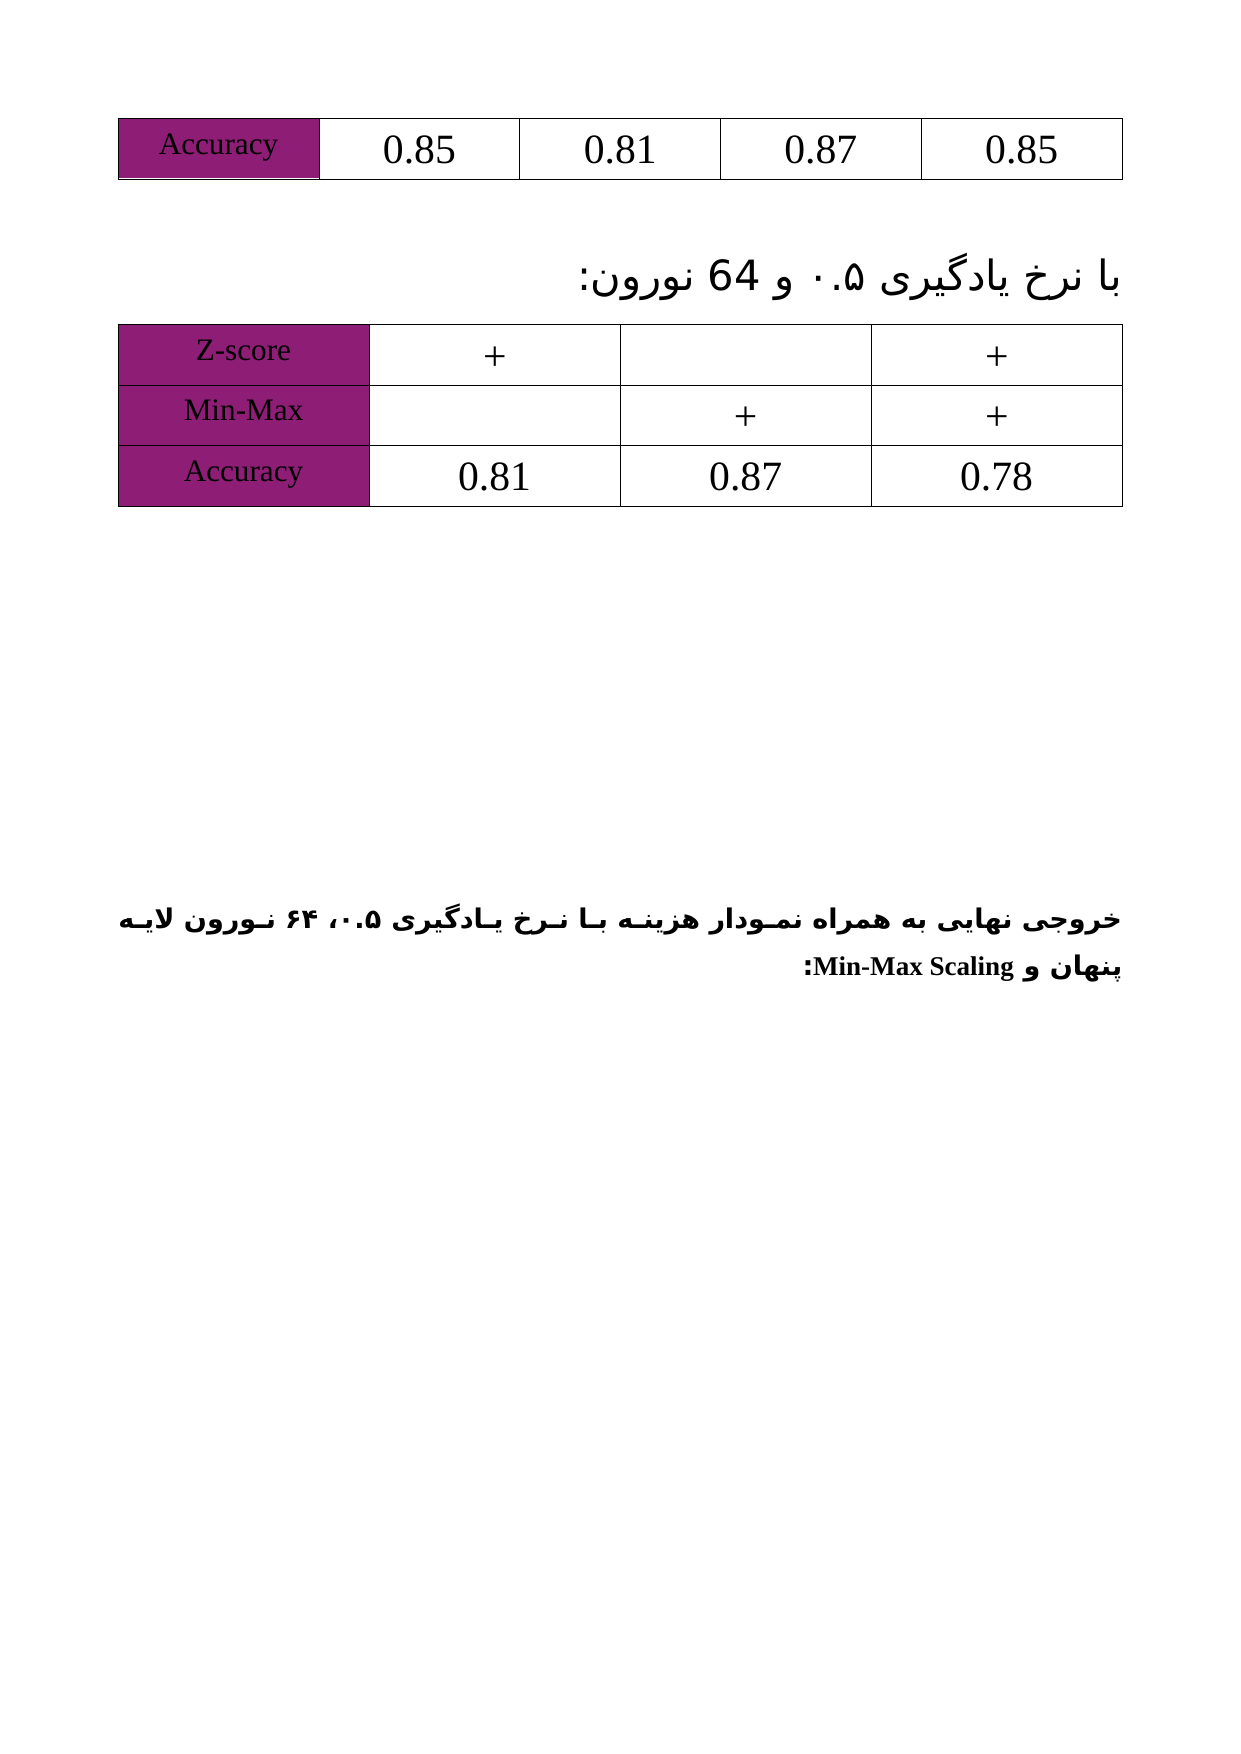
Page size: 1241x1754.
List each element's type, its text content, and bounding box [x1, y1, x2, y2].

table_header + [370, 325, 620, 385]
table_cell 0.81 [520, 119, 720, 178]
table_header [621, 325, 871, 385]
table_cell + [621, 386, 871, 445]
table_cell 0.85 [320, 119, 519, 178]
text با نرخ یادگیری ۰.۵ و 64 نورون: [118, 251, 1122, 300]
table_cell [370, 386, 620, 445]
table_cell 0.85 [922, 119, 1122, 178]
table_cell 0.81 [370, 446, 620, 506]
table_cell 0.78 [872, 446, 1122, 506]
table_header + [872, 325, 1122, 385]
table_header Z-score [119, 325, 369, 385]
table_cell Accuracy [119, 446, 369, 506]
table_cell 0.87 [721, 119, 921, 178]
table_cell Accuracy [119, 119, 319, 178]
table_cell Min-Max [119, 386, 369, 445]
text خروجی نهایی به همراه نمودار هزینه با نرخ یادگیری ۰.۵، ۶۴ نورون لایه پنهان و Min-Max Scaling: [118, 903, 1122, 982]
table_cell 0.87 [621, 446, 871, 506]
table_cell + [872, 386, 1122, 445]
